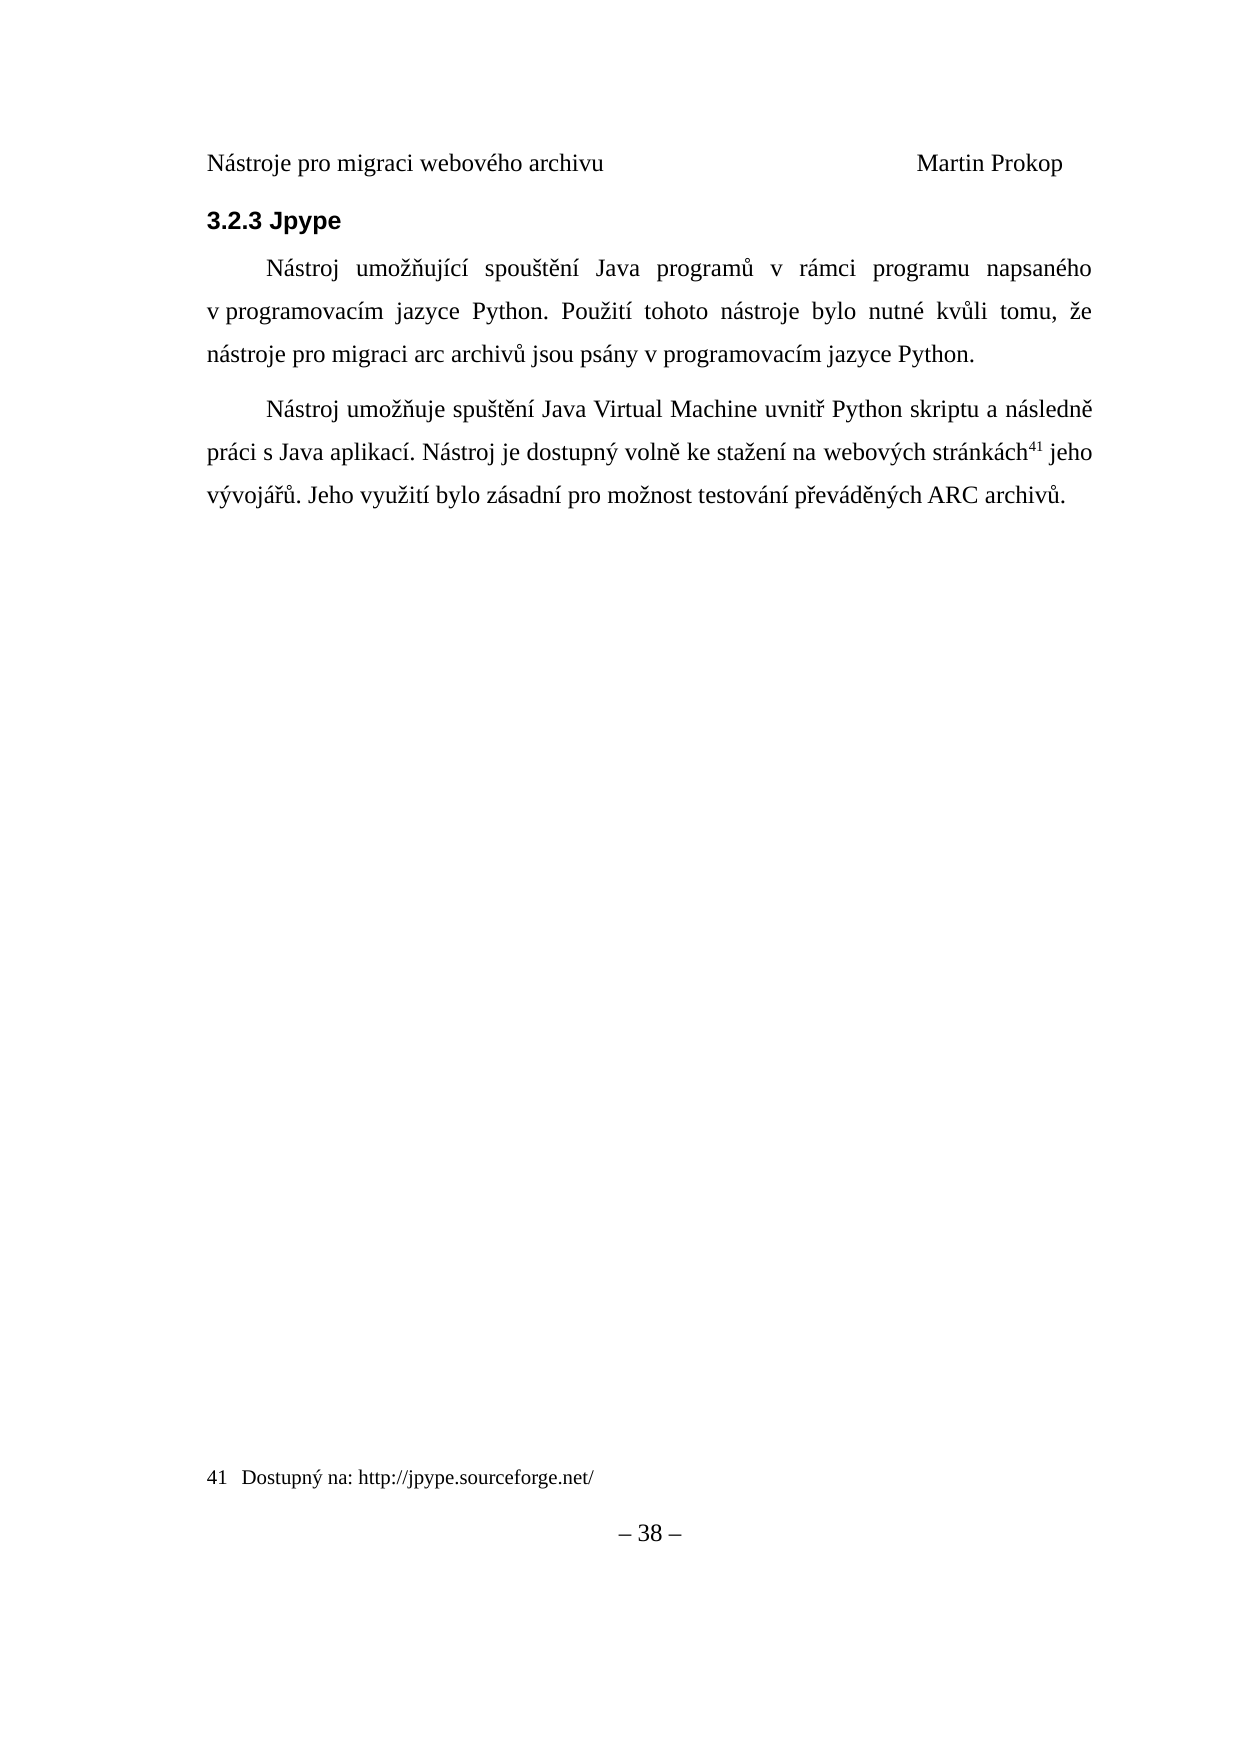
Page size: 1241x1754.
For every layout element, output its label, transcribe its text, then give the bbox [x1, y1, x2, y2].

text Nástroj umožňující spouštění Java programů v rámci programu napsaného v programovacím jazyce Python. Použití tohoto nástroje bylo nutné kvůli tomu, že nástroje pro migraci arc archivů jsou psány v programovacím jazyce Python. [207, 253, 1093, 368]
text Nástroj umožňuje spuštění Java Virtual Machine uvnitř Python skriptu a následně práci s Java aplikací. Nástroj je dostupný volně ke stažení na webových stránkách jeho vývojářů. Jeho využití bylo zásadní pro možnost testování převáděných ARC archivů. [207, 394, 1093, 509]
text Dostupný na: http://jpype.sourceforge.net/ [207, 1465, 1093, 1489]
subtitle 3.2.3 Jpype [207, 206, 1093, 234]
